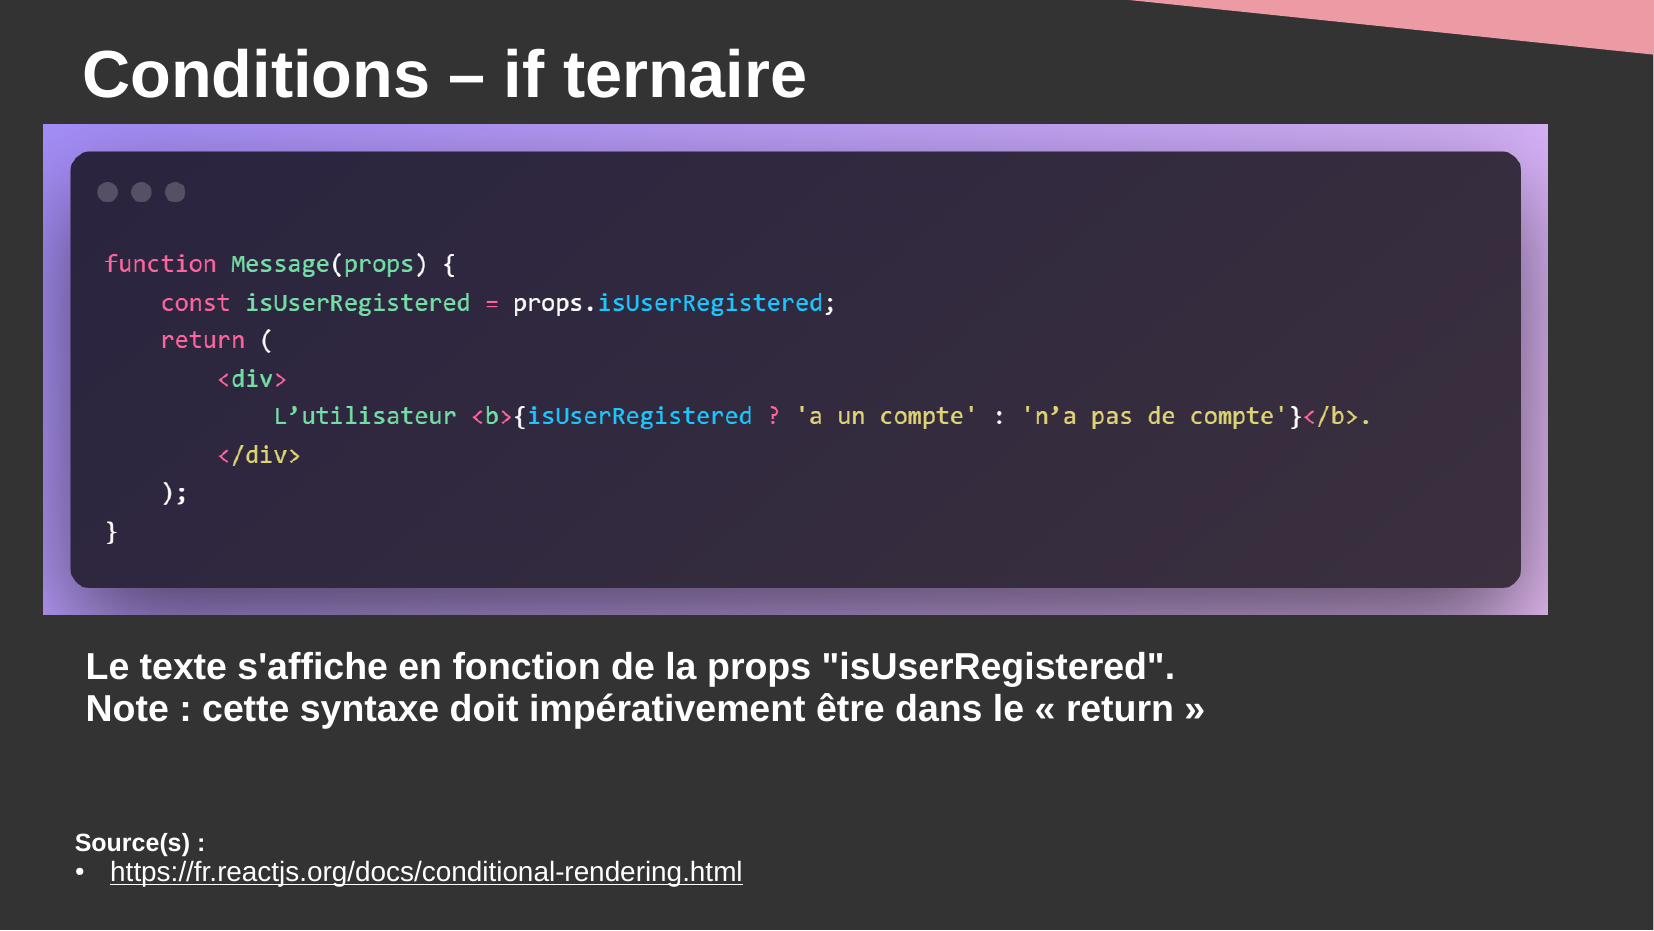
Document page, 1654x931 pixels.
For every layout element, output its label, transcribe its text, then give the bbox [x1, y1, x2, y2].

text_box Source(s) : https://fr.reactjs.org/docs/conditional-rendering.html [59, 821, 1546, 906]
text_box Le texte s'affiche en fonction de la props "isUserRegistered". Note : cette syntaxe doit impérativement être dans le « return » [70, 637, 1512, 745]
title Conditions – if ternaire [82, 37, 1571, 114]
picture [43, 124, 1548, 615]
text_box [1129, 0, 1654, 55]
